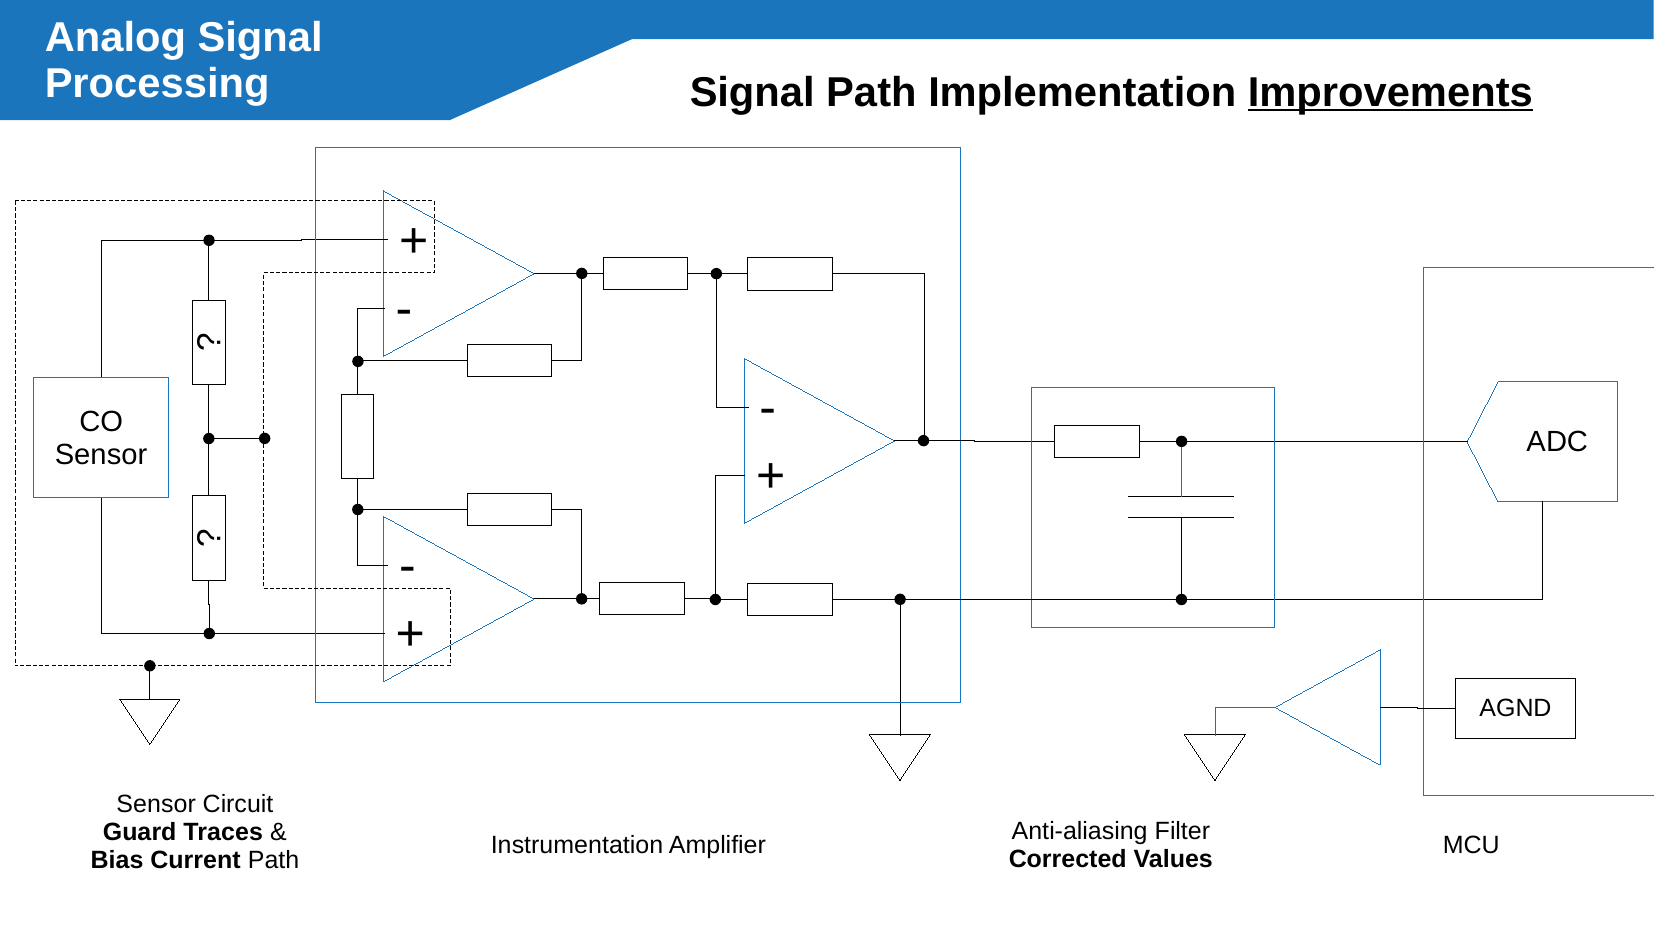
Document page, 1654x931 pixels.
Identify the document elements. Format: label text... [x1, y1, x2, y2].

text_box - [384, 273, 411, 344]
text_box Instrumentation Amplifier [375, 809, 883, 880]
text_box CO Sensor [33, 377, 169, 498]
text_box AGND [1455, 678, 1576, 739]
text_box ? [192, 495, 226, 581]
text_box [1175, 435, 1188, 448]
text_box [576, 267, 588, 280]
text_box ADC [1512, 382, 1603, 501]
text_box + [384, 598, 411, 669]
text_box Sensor Circuit Guard Traces & Bias Current Path [75, 764, 316, 900]
text_box [352, 503, 364, 516]
text_box [203, 234, 215, 247]
text_box [1175, 593, 1188, 606]
text_box [203, 627, 215, 640]
text_box Anti-aliasing Filter Corrected Values [977, 809, 1246, 880]
text_box [203, 432, 215, 445]
text_box [710, 267, 723, 280]
text_box MCU [1337, 809, 1606, 880]
text_box Analog Signal Processing [30, 0, 541, 121]
text_box - [387, 530, 414, 601]
text_box + [387, 204, 414, 276]
text_box [575, 593, 588, 605]
text_box ? [192, 300, 226, 385]
text_box [144, 660, 156, 672]
text_box Signal Path Implementation Improvements [675, 38, 1591, 147]
text_box [259, 432, 271, 445]
text_box [917, 434, 930, 447]
text_box [709, 593, 722, 606]
text_box + [744, 440, 771, 511]
text_box [894, 593, 906, 606]
text_box - [748, 371, 775, 443]
text_box [352, 355, 364, 368]
